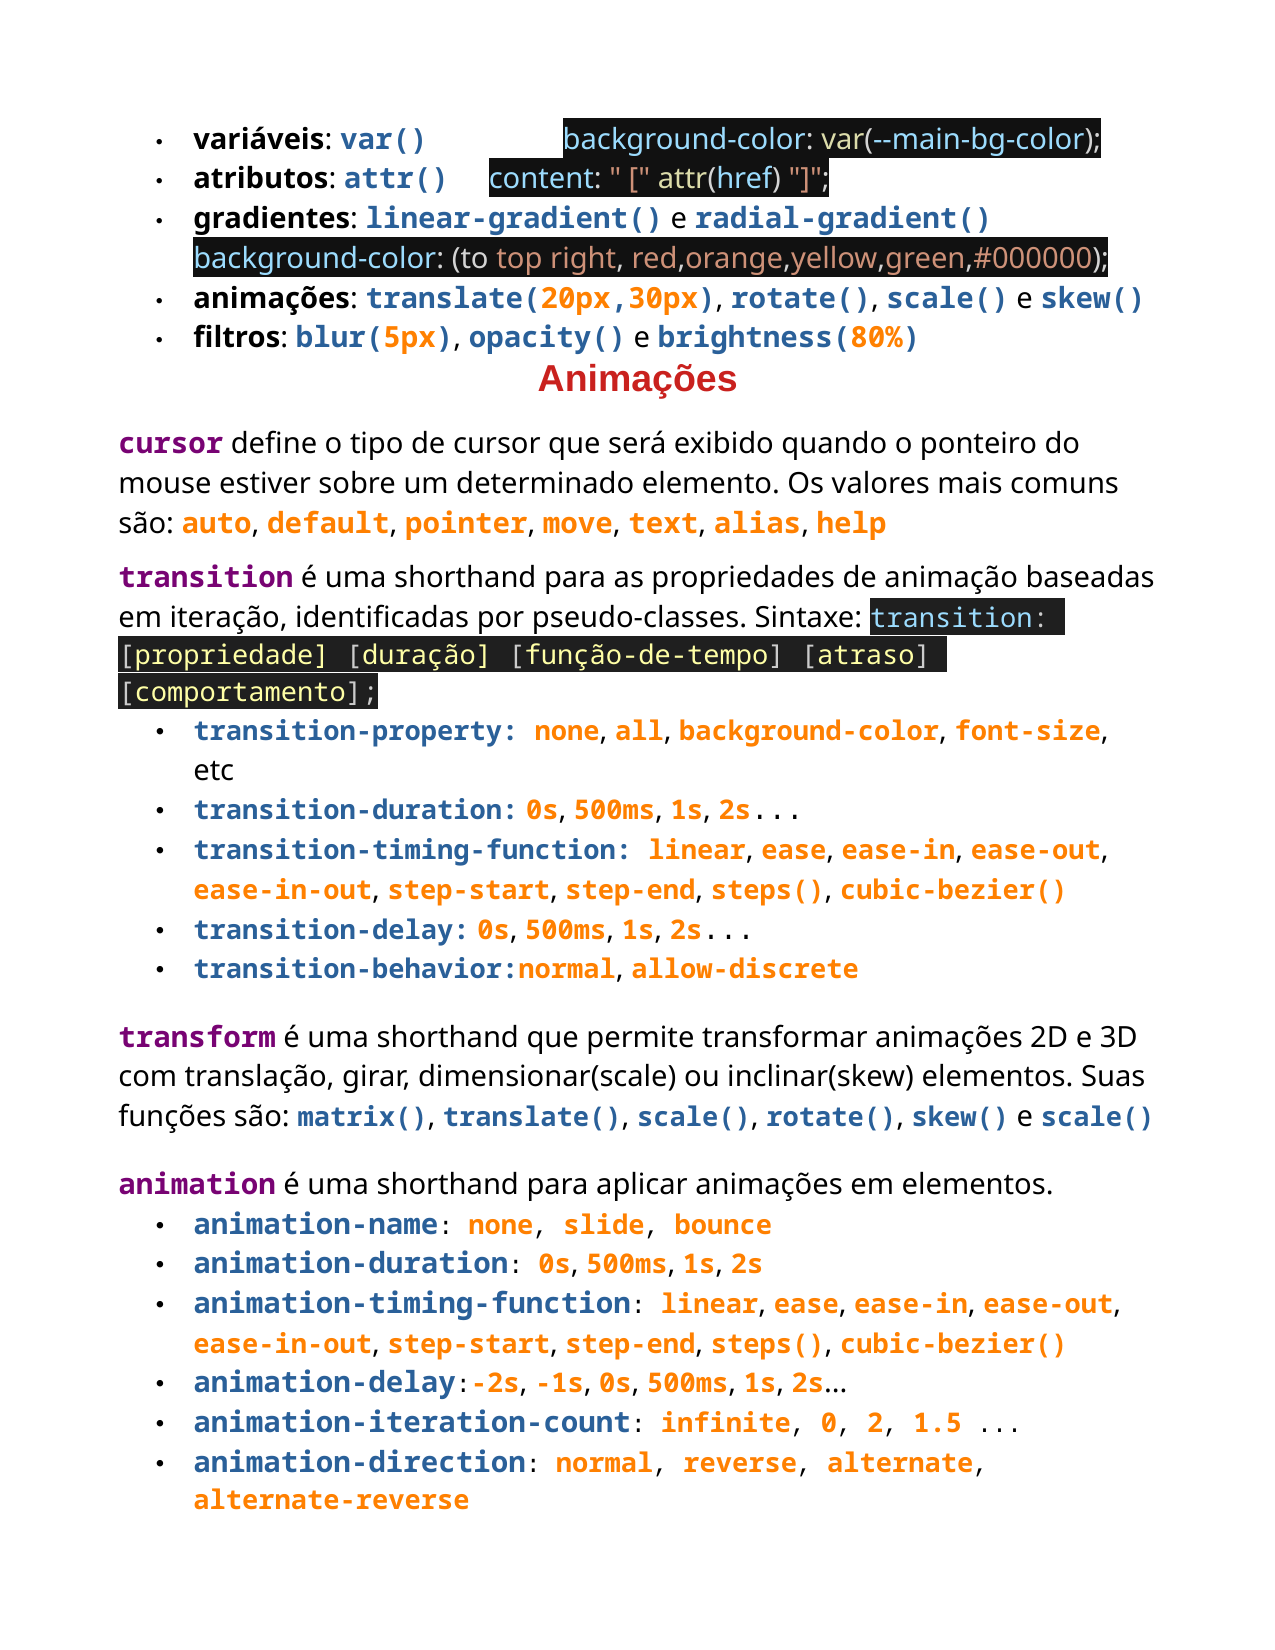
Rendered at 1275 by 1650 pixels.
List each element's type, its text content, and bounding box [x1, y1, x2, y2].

text transition é uma shorthand para as propriedades de animação baseadas em iteração, identificadas por pseudo-classes. Sintaxe: transition: [propriedade] [duração] [função-de-tempo] [atraso] [comportamento]; [118, 556, 1157, 709]
list animation-delay:-2s, -1s, 0s, 500ms, 1s, 2s... [156, 1362, 1157, 1401]
list atributos: attr() content: " [" attr(href) "]"; [156, 158, 1157, 197]
list transition-duration: 0s, 500ms, 1s, 2s... [156, 789, 1157, 828]
text cursor define o tipo de cursor que será exibido quando o ponteiro do mouse estiver sobre um determinado elemento. Os valores mais comuns são: auto, default, pointer, move, text, alias, help [118, 422, 1157, 542]
list filtros: blur(5px), opacity() e brightness(80%) [156, 317, 1157, 356]
text Animações [118, 356, 1157, 399]
list animation-direction: normal, reverse, alternate, alternate-reverse [156, 1441, 1157, 1518]
list transition-timing-function: linear, ease, ease-in, ease-out, ease-in-out, step-start, step-end, steps(), cubic-bezier() [156, 828, 1157, 908]
text transform é uma shorthand que permite transformar animações 2D e 3D com translação, girar, dimensionar(scale) ou inclinar(skew) elementos. Suas funções são: matrix(), translate(), scale(), rotate(), skew() e scale() [118, 1016, 1157, 1135]
list variáveis: var() background-color: var(--main-bg-color); [156, 118, 1157, 158]
list transition-property: none, all, background-color, font-size, etc [156, 709, 1157, 789]
list transition-behavior:normal, allow-discrete [156, 948, 1157, 987]
list animation-duration: 0s, 500ms, 1s, 2s [156, 1243, 1157, 1282]
list animation-name: none, slide, bounce [156, 1203, 1157, 1243]
list animation-timing-function: linear, ease, ease-in, ease-out, ease-in-out, step-start, step-end, steps(), cubic-bezier() [156, 1282, 1157, 1362]
text animation é uma shorthand para aplicar animações em elementos. [118, 1163, 1157, 1203]
list gradientes: linear-gradient() e radial-gradient() background-color: (to top right, red,orange,yellow,green,#000000); [156, 197, 1157, 277]
list animation-iteration-count: infinite, 0, 2, 1.5 ... [156, 1401, 1157, 1441]
list transition-delay: 0s, 500ms, 1s, 2s... [156, 908, 1157, 948]
list animações: translate(20px,30px), rotate(), scale() e skew() [156, 277, 1157, 317]
